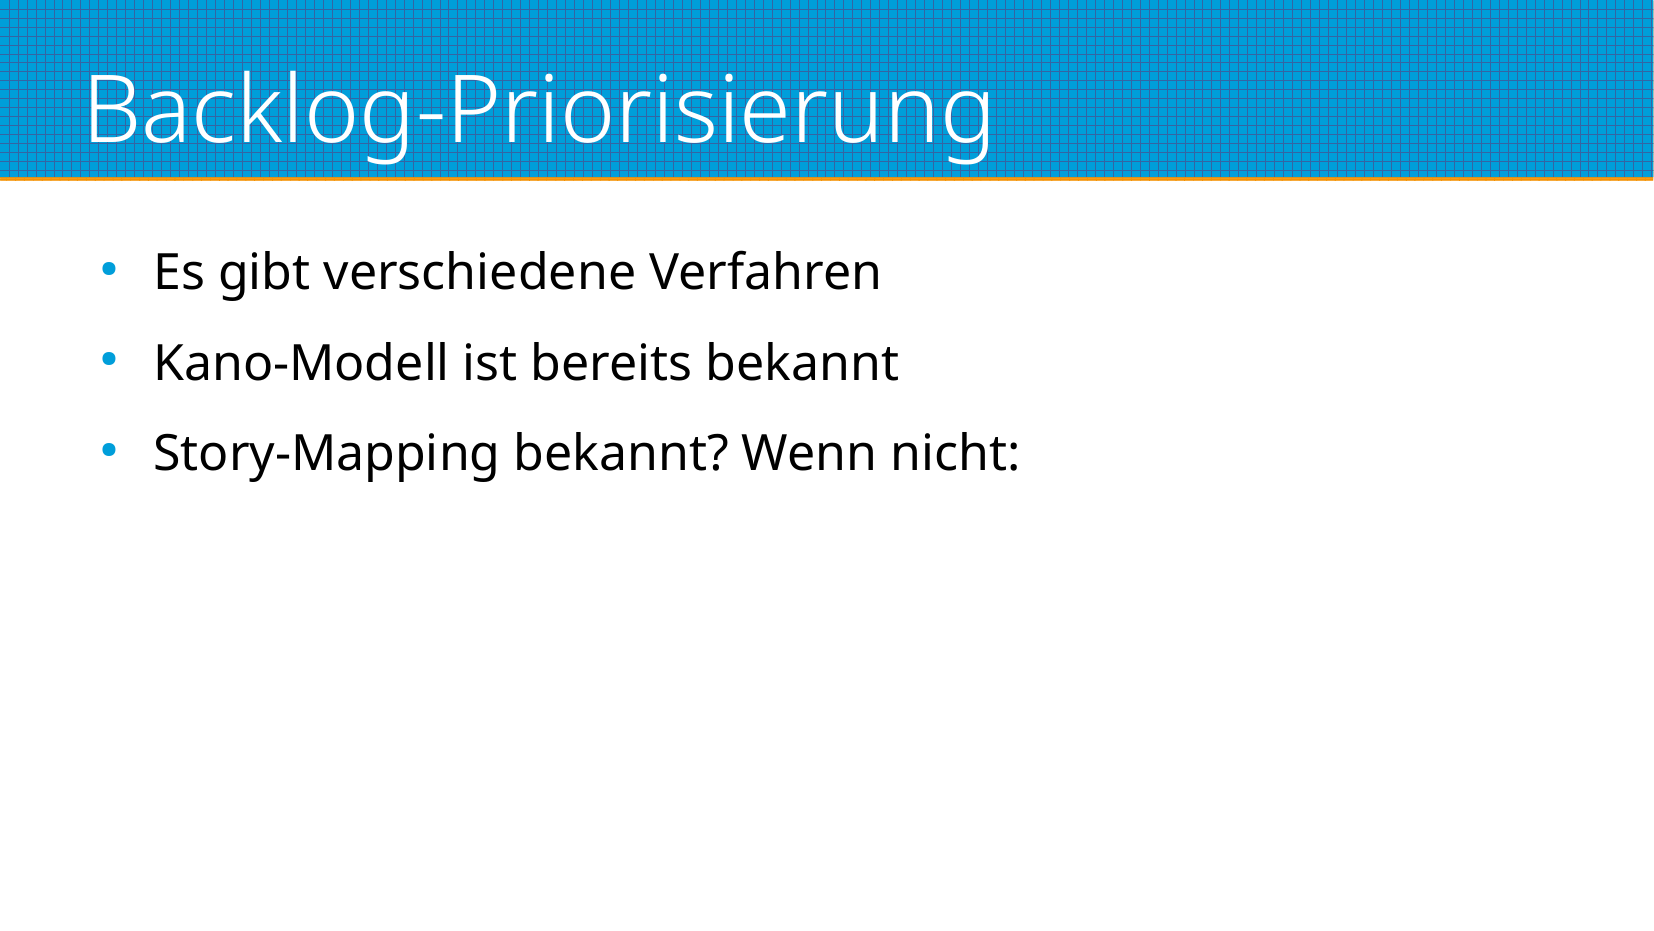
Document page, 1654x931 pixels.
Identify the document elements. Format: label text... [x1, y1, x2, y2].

title Backlog-Priorisierung [82, 14, 1571, 171]
list Es gibt verschiedene Verfahren Kano-Modell ist bereits bekannt Story-Mapping bekannt? Wenn nicht: [82, 236, 1595, 811]
